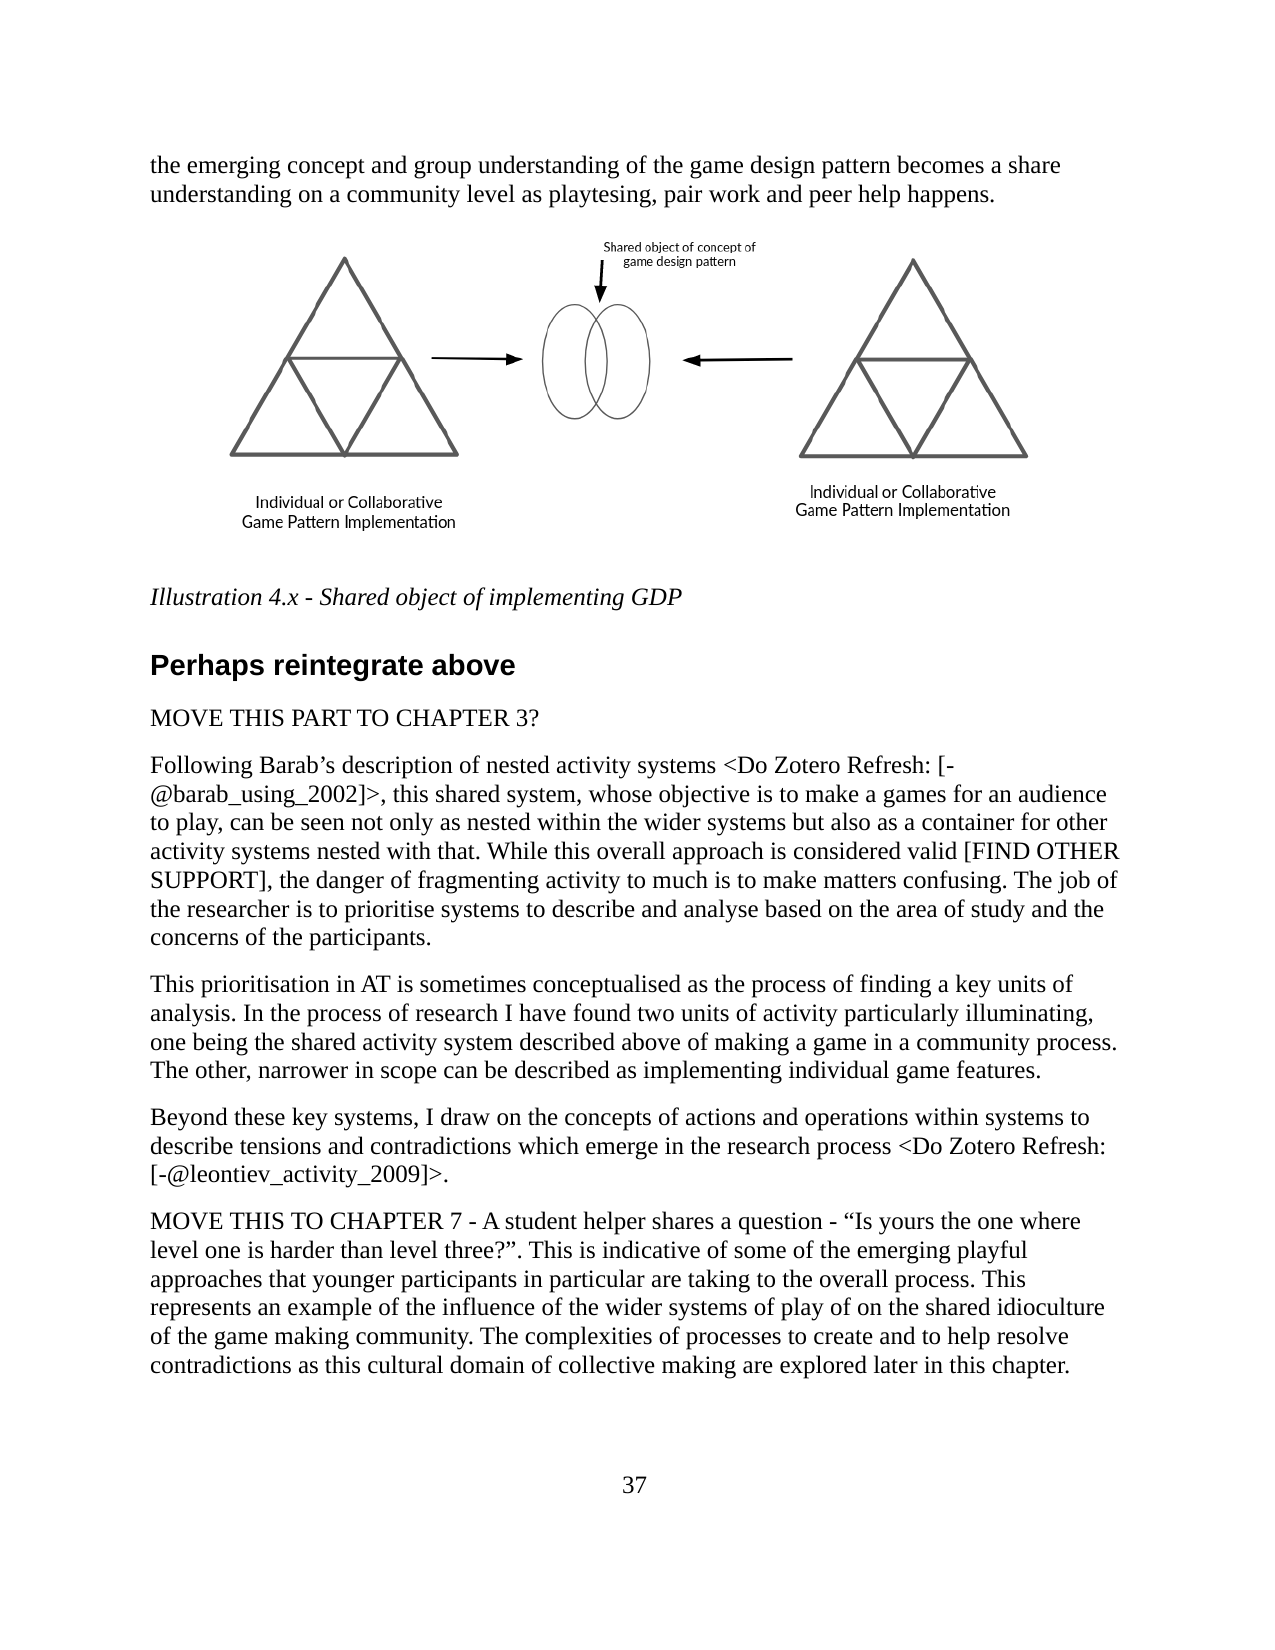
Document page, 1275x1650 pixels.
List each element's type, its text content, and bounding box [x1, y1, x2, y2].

text Beyond these key systems, I draw on the concepts of actions and operations within systems to describe tensions and contradictions which emerge in the research process <Do Zotero Refresh: [-@leontiev_activity_2009]>. [150, 1102, 1125, 1188]
text This prioritisation in AT is sometimes conceptualised as the process of finding a key units of analysis. In the process of research I have found two units of activity particularly illuminating, one being the shared activity system described above of making a game in a community process. The other, narrower in scope can be described as implementing individual game features. [150, 969, 1125, 1084]
text Illustration 4.x - Shared object of implementing GDP [150, 582, 1125, 611]
subtitle Perhaps reintegrate above [150, 648, 1125, 682]
text the emerging concept and group understanding of the game design pattern becomes a share understanding on a community level as playtesing, pair work and peer help happens. [150, 150, 1125, 207]
picture [150, 216, 1077, 570]
text MOVE THIS TO CHAPTER 7 - A student helper shares a question - “Is yours the one where level one is harder than level three?”. This is indicative of some of the emerging playful approaches that younger participants in particular are taking to the overall process. This represents an example of the influence of the wider systems of play of on the shared idioculture of the game making community. The complexities of processes to create and to help resolve contradictions as this cultural domain of collective making are explored later in this chapter. [150, 1206, 1125, 1379]
text Following Barab’s description of nested activity systems <Do Zotero Refresh: [-@barab_using_2002]>, this shared system, whose objective is to make a games for an audience to play, can be seen not only as nested within the wider systems but also as a container for other activity systems nested with that. While this overall approach is considered valid [FIND OTHER SUPPORT], the danger of fragmenting activity to much is to make matters confusing. The job of the researcher is to prioritise systems to describe and analyse based on the area of study and the concerns of the participants. [150, 750, 1125, 951]
text MOVE THIS PART TO CHAPTER 3? [150, 703, 1125, 732]
